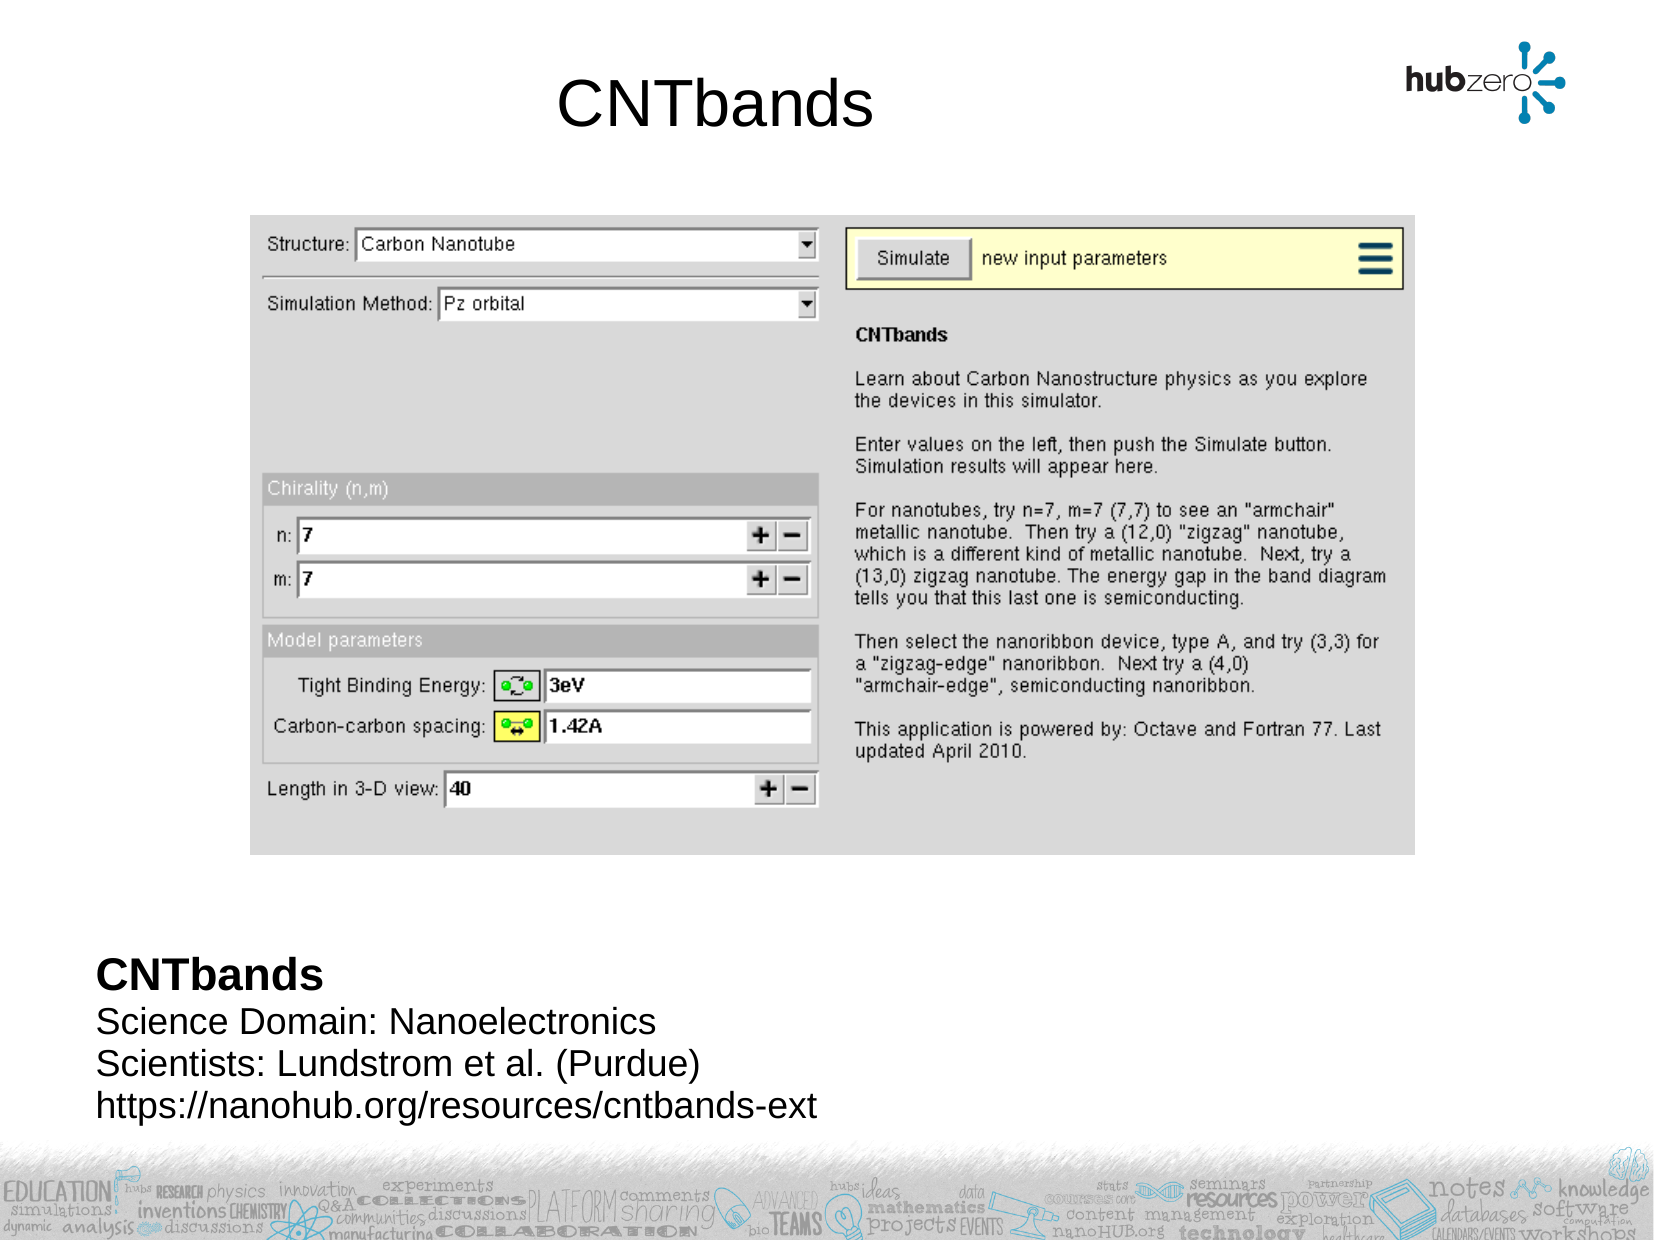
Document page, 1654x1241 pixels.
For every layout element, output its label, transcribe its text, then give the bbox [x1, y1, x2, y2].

text_box CNTbands Science Domain: Nanoelectronics Scientists: Lundstrom et al. (Purdue) https://nanohub.org/resources/cntbands-ext [80, 941, 1026, 1224]
picture [250, 215, 1415, 856]
title CNTbands [82, 46, 1351, 161]
picture [0, 1140, 1654, 1240]
picture [1402, 38, 1569, 127]
